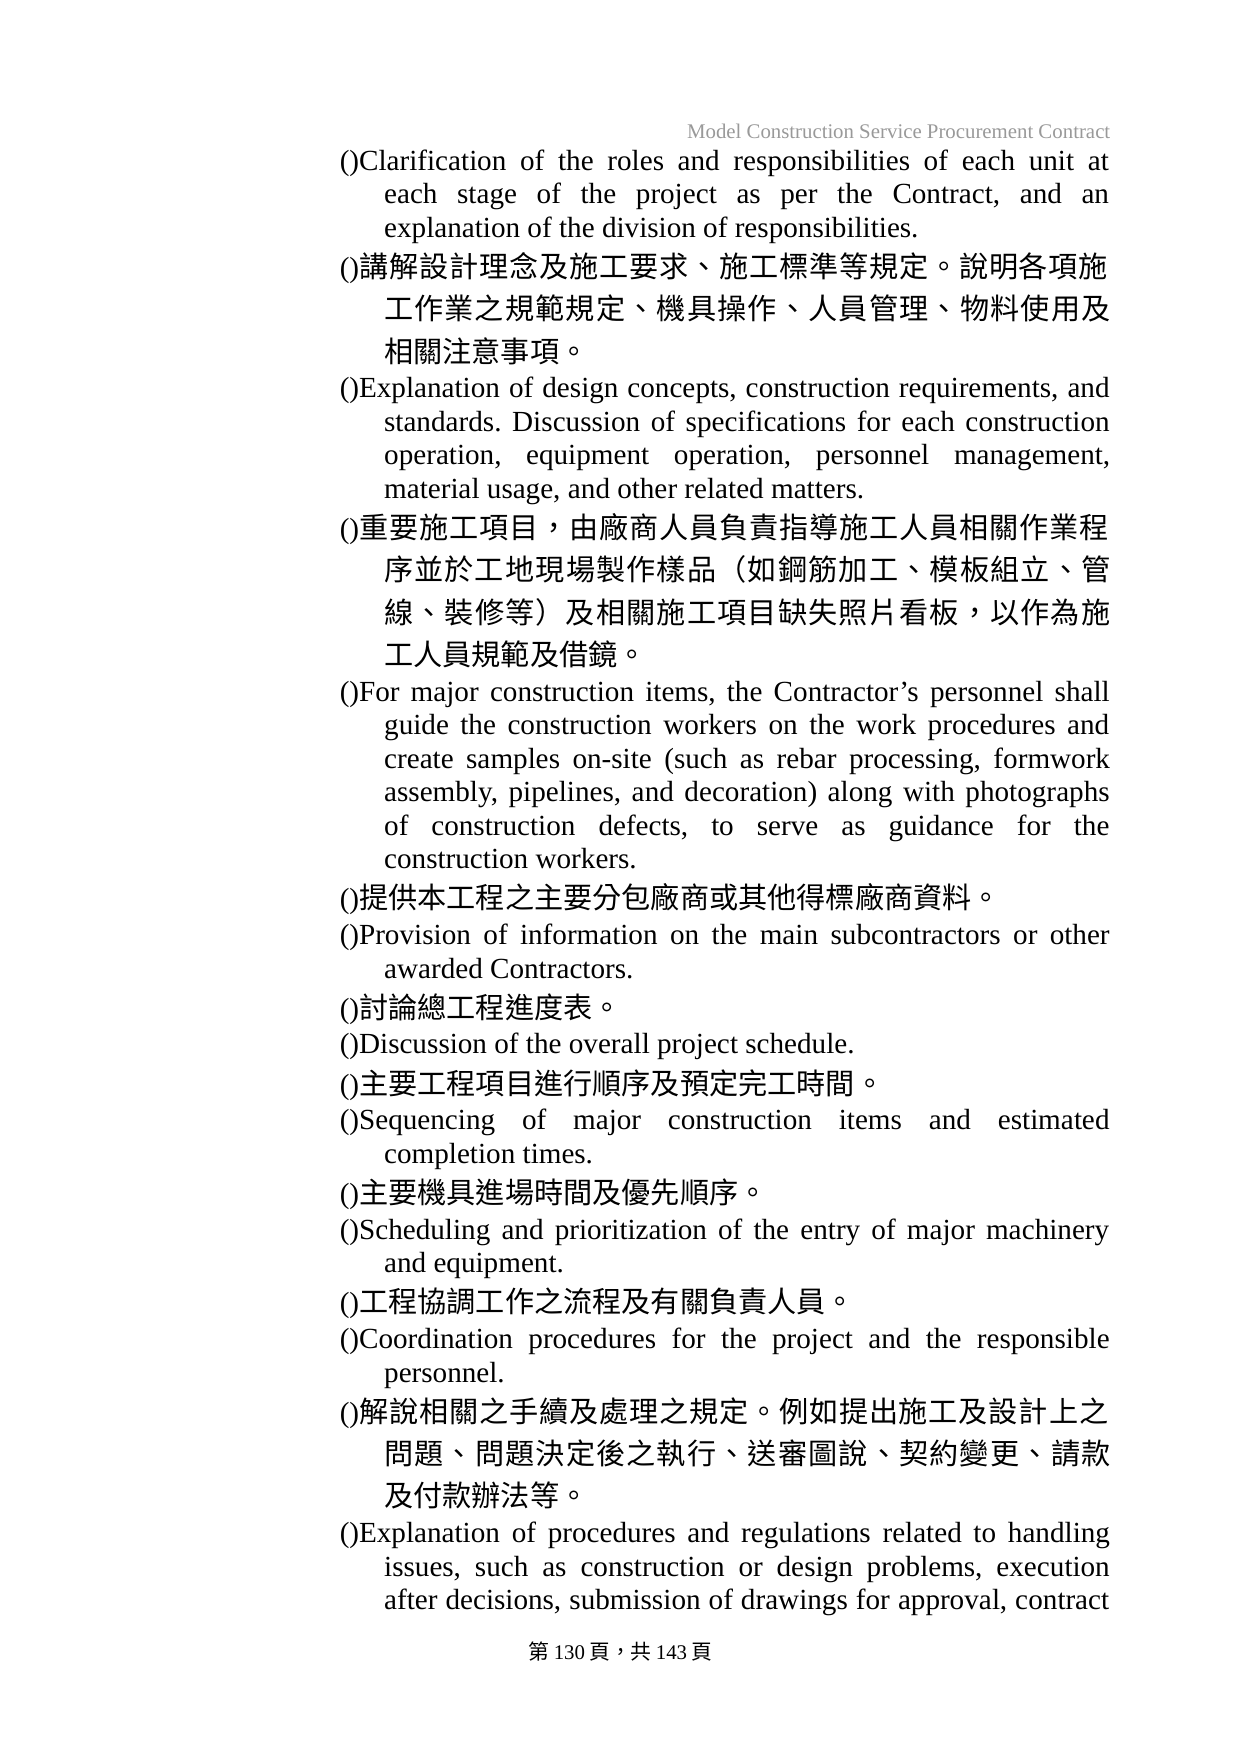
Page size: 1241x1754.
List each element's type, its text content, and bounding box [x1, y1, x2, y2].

list Scheduling and prioritization of the entry of major machinery and equipment. [339, 1212, 1110, 1279]
list Sequencing of major construction items and estimated completion times. [339, 1102, 1110, 1169]
list 解說相關之手續及處理之規定。例如提出施工及設計上之問題、問題決定後之執行、送審圖說、契約變更、請款及付款辦法等。 [339, 1388, 1110, 1515]
list 講解設計理念及施工要求、施工標準等規定。說明各項施工作業之規範規定、機具操作、人員管理、物料使用及相關注意事項。 [339, 243, 1110, 370]
list Discussion of the overall project schedule. [339, 1027, 1110, 1060]
list 討論總工程進度表。 [339, 984, 1110, 1027]
list 主要機具進場時間及優先順序。 [339, 1169, 1110, 1212]
list Provision of information on the main subcontractors or other awarded Contractors. [339, 917, 1110, 984]
list 重要施工項目，由廠商人員負責指導施工人員相關作業程序並於工地現場製作樣品（如鋼筋加工、模板組立、管線、裝修等）及相關施工項目缺失照片看板，以作為施工人員規範及借鏡。 [339, 504, 1110, 674]
list 工程協調工作之流程及有關負責人員。 [339, 1279, 1110, 1321]
list 主要工程項目進行順序及預定完工時間。 [339, 1060, 1110, 1102]
list Explanation of design concepts, construction requirements, and standards. Discussion of specifications for each construction operation, equipment operation, personnel management, material usage, and other related matters. [339, 370, 1110, 504]
list Explanation of procedures and regulations related to handling issues, such as construction or design problems, execution after decisions, submission of drawings for approval, contract [339, 1515, 1110, 1616]
list 提供本工程之主要分包廠商或其他得標廠商資料。 [339, 875, 1110, 917]
list Coordination procedures for the project and the responsible personnel. [339, 1321, 1110, 1388]
list Clarification of the roles and responsibilities of each unit at each stage of the project as per the Contract, and an explanation of the division of responsibilities. [339, 143, 1110, 243]
list For major construction items, the Contractor’s personnel shall guide the construction workers on the work procedures and create samples on-site (such as rebar processing, formwork assembly, pipelines, and decoration) along with photographs of construction defects, to serve as guidance for the construction workers. [339, 674, 1110, 875]
